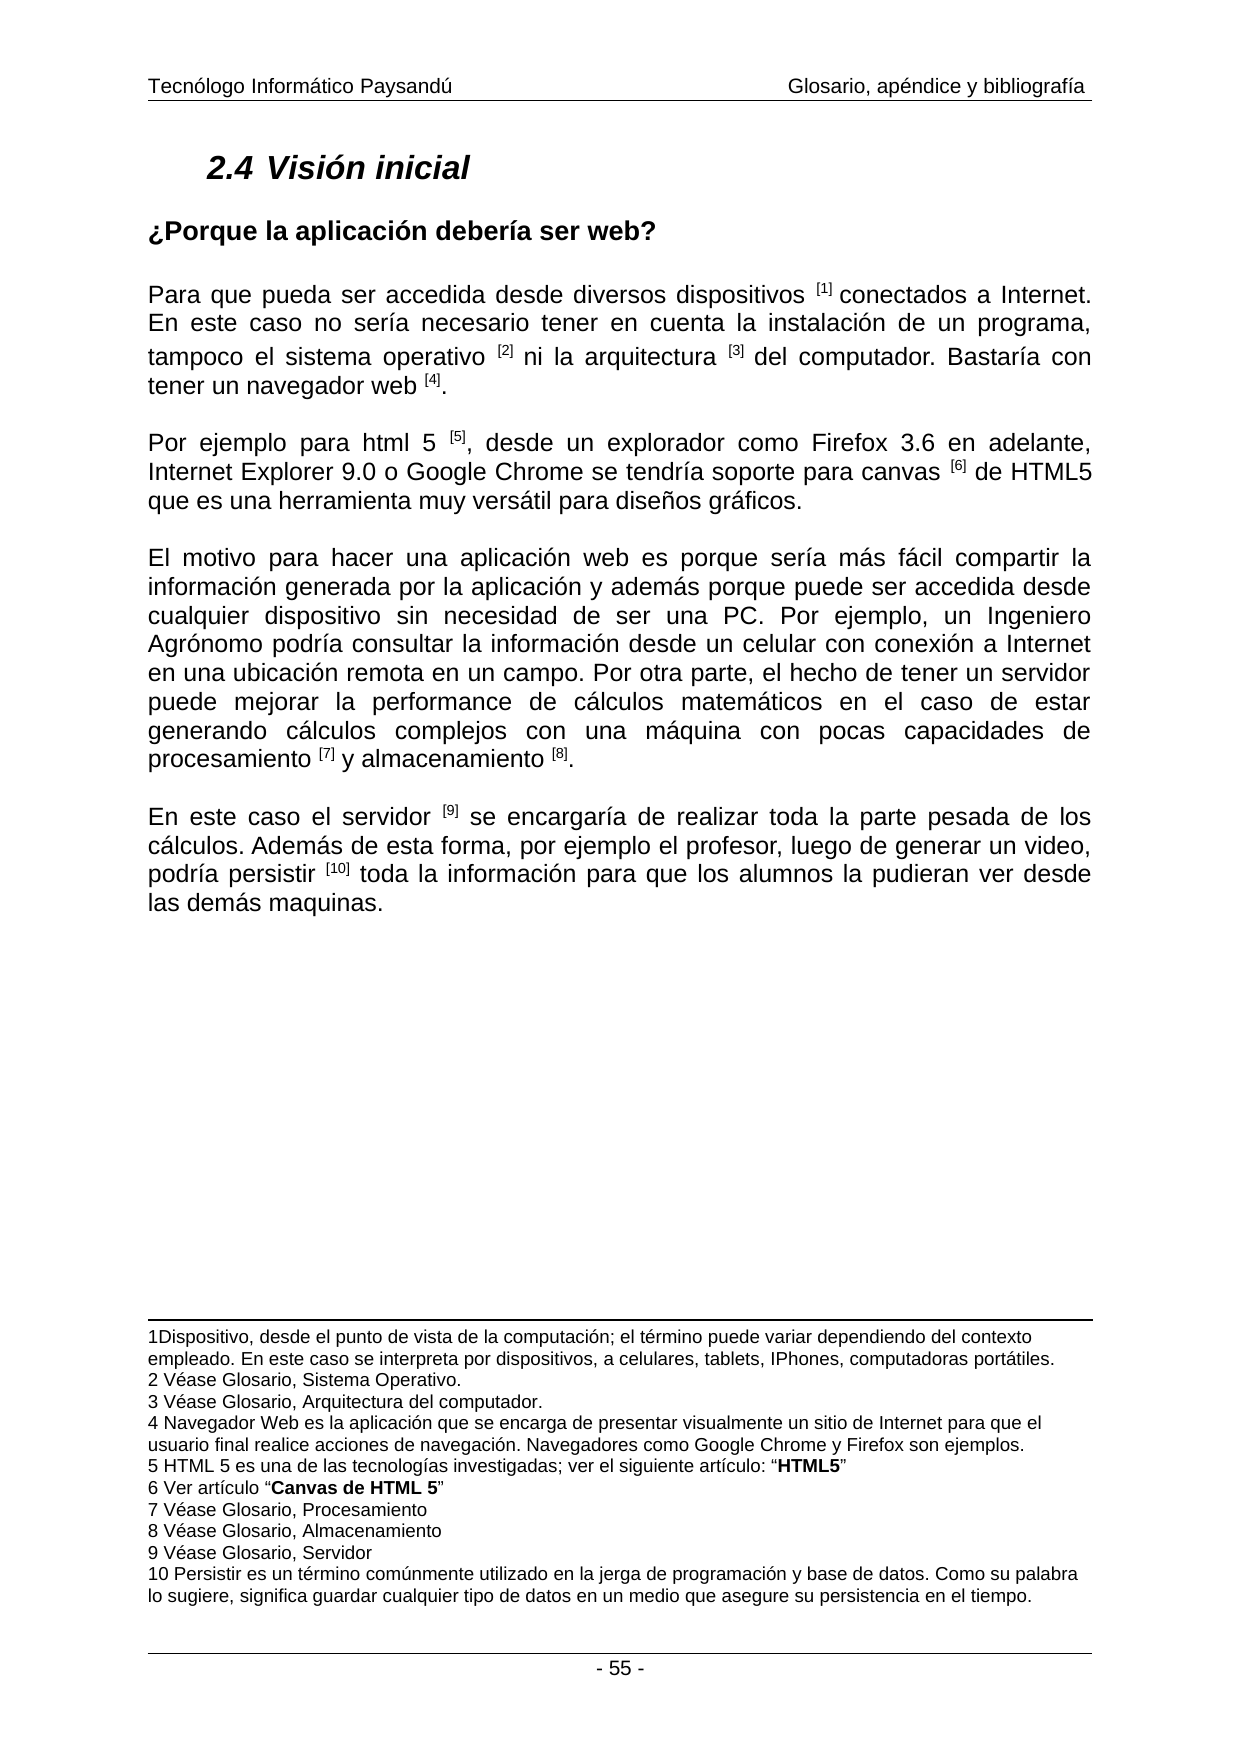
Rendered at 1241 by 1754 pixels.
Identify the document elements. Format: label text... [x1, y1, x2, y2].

text En este caso el servidor [] se encargaría de realizar toda la parte pesada de los cálculos. Además de esta forma, por ejemplo el profesor, luego de generar un video, podría persistir [] toda la información para que los alumnos la pudieran ver desde las demás maquinas. [148, 802, 1092, 917]
text Navegador Web es la aplicación que se encarga de presentar visualmente un sitio de Internet para que el usuario final realice acciones de navegación. Navegadores como Google Chrome y Firefox son ejemplos. [148, 1412, 1092, 1455]
subtitle Visión inicial [207, 148, 1092, 186]
text Véase Glosario, Servidor [148, 1542, 1092, 1563]
text Véase Glosario, Almacenamiento [148, 1520, 1092, 1542]
text Véase Glosario, Procesamiento [148, 1498, 1092, 1520]
text Persistir es un término comúnmente utilizado en la jerga de programación y base de datos. Como su palabra lo sugiere, significa guardar cualquier tipo de datos en un medio que asegure su persistencia en el tiempo. [148, 1563, 1092, 1606]
text Véase Glosario, Arquitectura del computador. [148, 1391, 1092, 1412]
text HTML 5 es una de las tecnologías investigadas; ver el siguiente artículo: “HTML5” [148, 1455, 1092, 1477]
text Véase Glosario, Sistema Operativo. [148, 1369, 1092, 1391]
text Por ejemplo para html 5 [], desde un explorador como Firefox 3.6 en adelante, Internet Explorer 9.0 o Google Chrome se tendría soporte para canvas [] de HTML5 que es una herramienta muy versátil para diseños gráficos. [148, 428, 1092, 514]
text ¿Porque la aplicación debería ser web? [148, 215, 1092, 246]
text Para que pueda ser accedida desde diversos dispositivos [] conectados a Internet. En este caso no sería necesario tener en cuenta la instalación de un programa, tampoco el sistema operativo [] ni la arquitectura [] del computador. Bastaría con tener un navegador web []. [148, 280, 1092, 399]
text Ver artículo “Canvas de HTML 5” [148, 1477, 1092, 1498]
text El motivo para hacer una aplicación web es porque sería más fácil compartir la información generada por la aplicación y además porque puede ser accedida desde cualquier dispositivo sin necesidad de ser una PC. Por ejemplo, un Ingeniero Agrónomo podría consultar la información desde un celular con conexión a Internet en una ubicación remota en un campo. Por otra parte, el hecho de tener un servidor puede mejorar la performance de cálculos matemáticos en el caso de estar generando cálculos complejos con una máquina con pocas capacidades de procesamiento [] y almacenamiento []. [148, 543, 1092, 773]
text Dispositivo, desde el punto de vista de la computación; el término puede variar dependiendo del contexto empleado. En este caso se interpreta por dispositivos, a celulares, tablets, IPhones, computadoras portátiles. [148, 1326, 1092, 1369]
